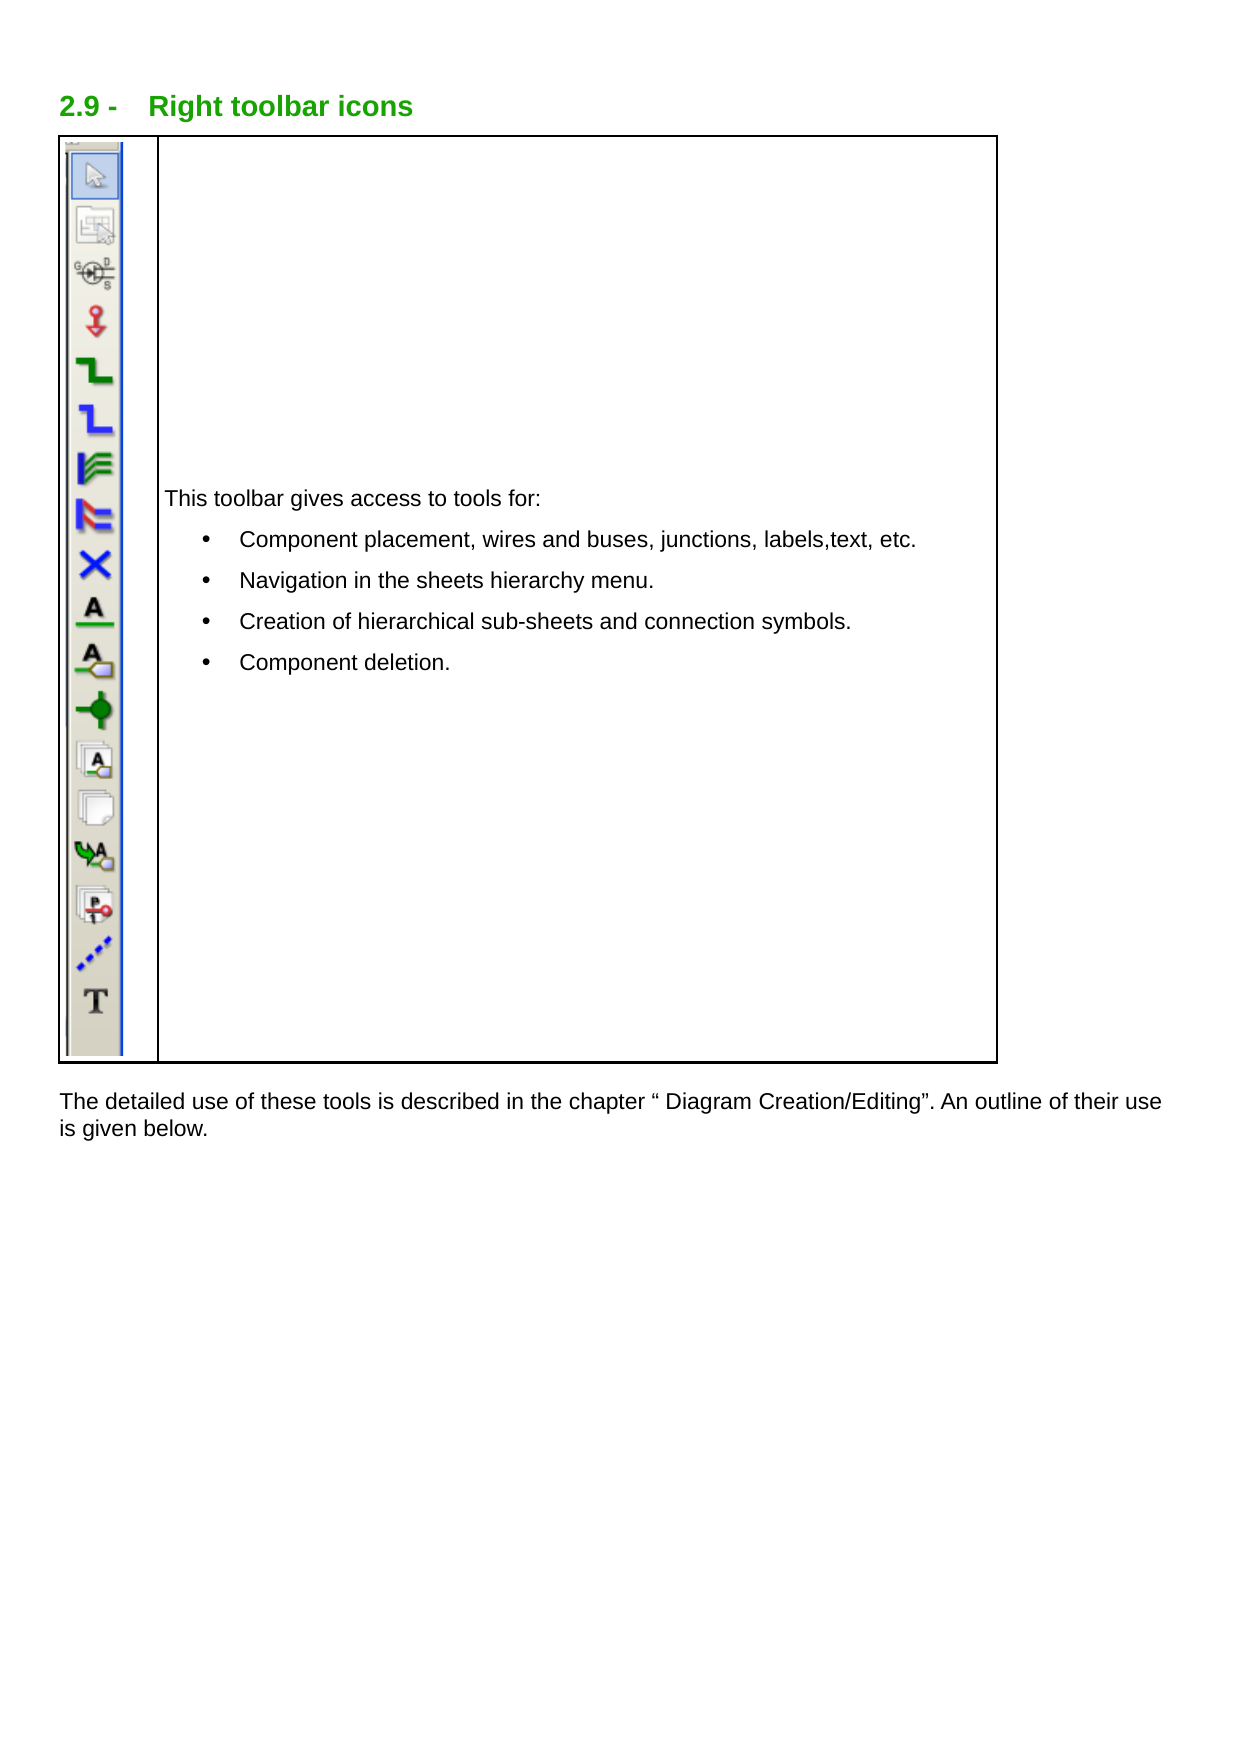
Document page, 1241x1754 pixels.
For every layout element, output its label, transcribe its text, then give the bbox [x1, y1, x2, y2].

subtitle Right toolbar icons [59, 88, 1181, 122]
text The detailed use of these tools is described in the chapter “ Diagram Creation/Editing”. An outline of their use is given below. [59, 1088, 1181, 1141]
picture [65, 142, 124, 1056]
table_header [60, 137, 157, 1061]
table_header This toolbar gives access to tools for: Component placement, wires and buses, junctions, labels,text, etc. Navigation in the sheets hierarchy menu. Creation of hierarchical sub-sheets and connection symbols. Component deletion. [159, 137, 996, 1061]
